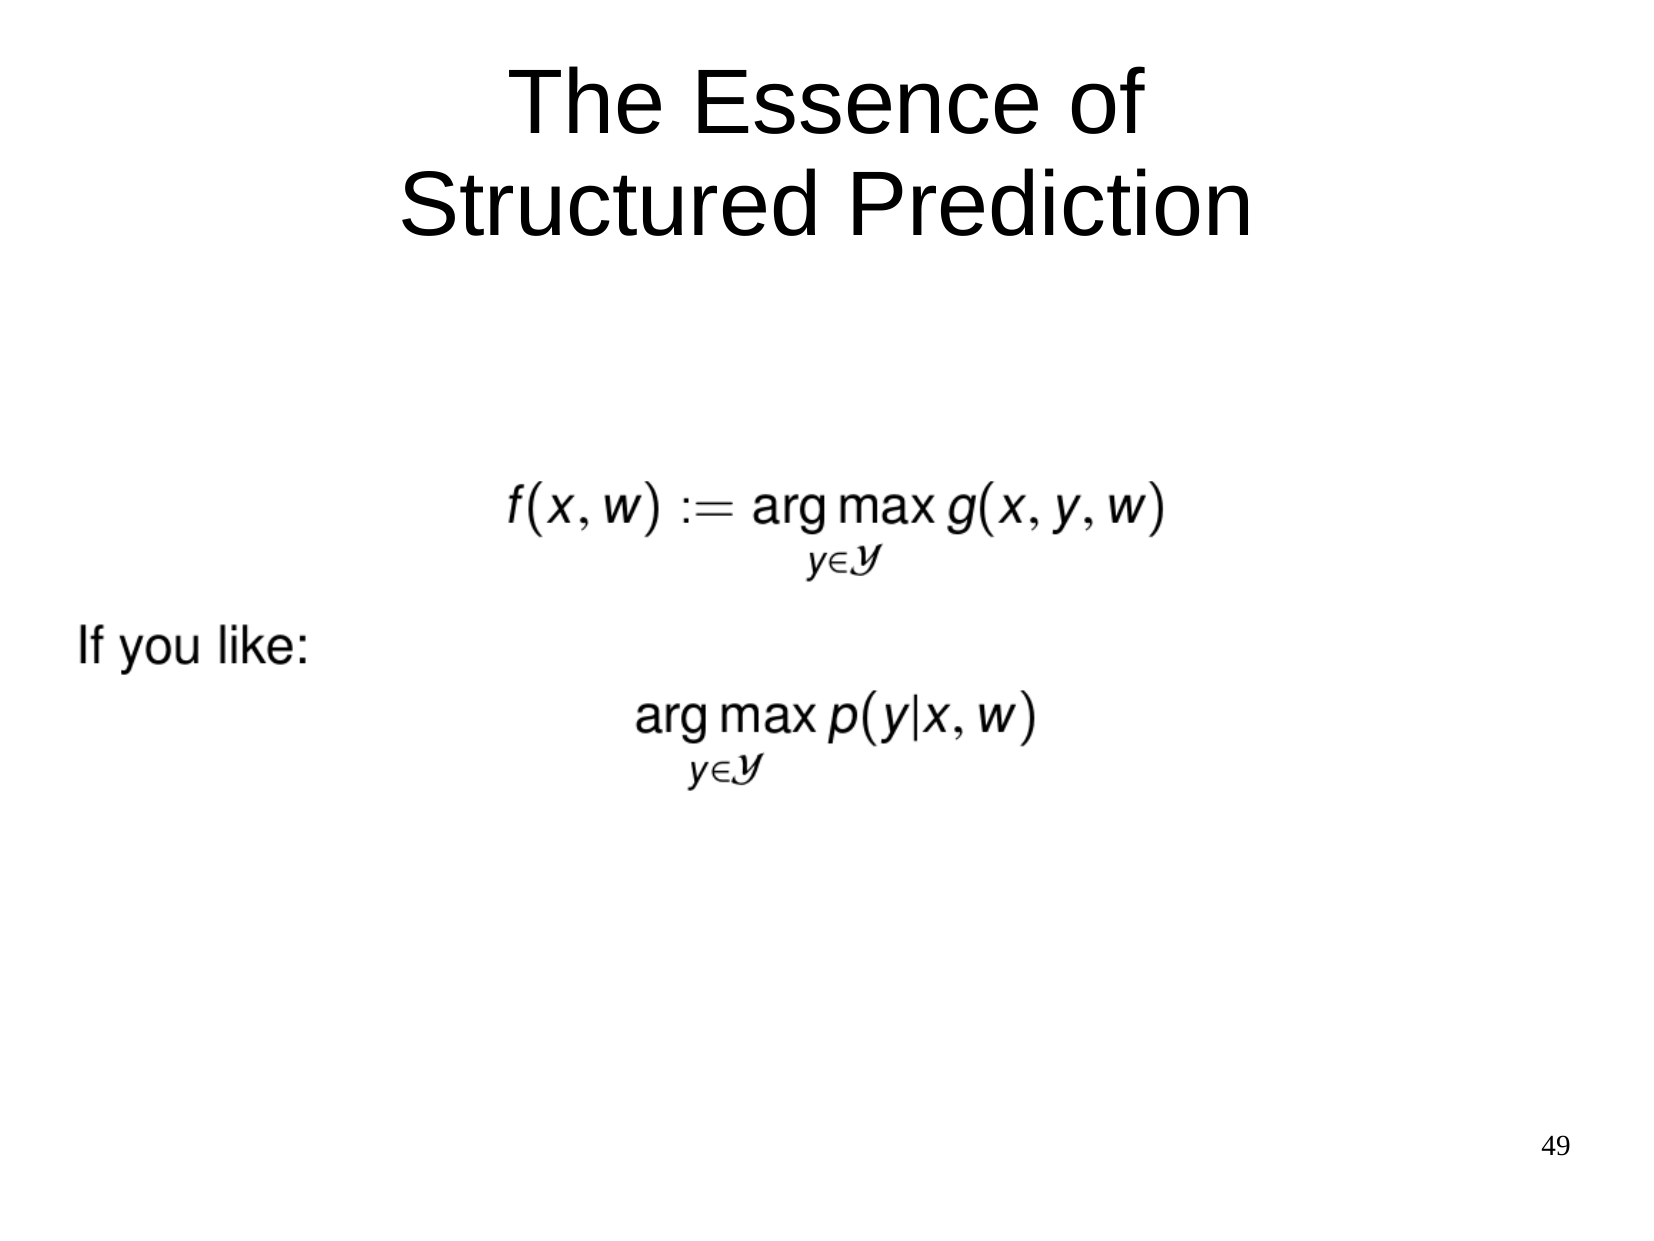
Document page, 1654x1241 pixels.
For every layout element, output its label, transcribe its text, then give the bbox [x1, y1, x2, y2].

picture [60, 374, 1226, 864]
title The Essence of Structured Prediction [82, 49, 1571, 257]
